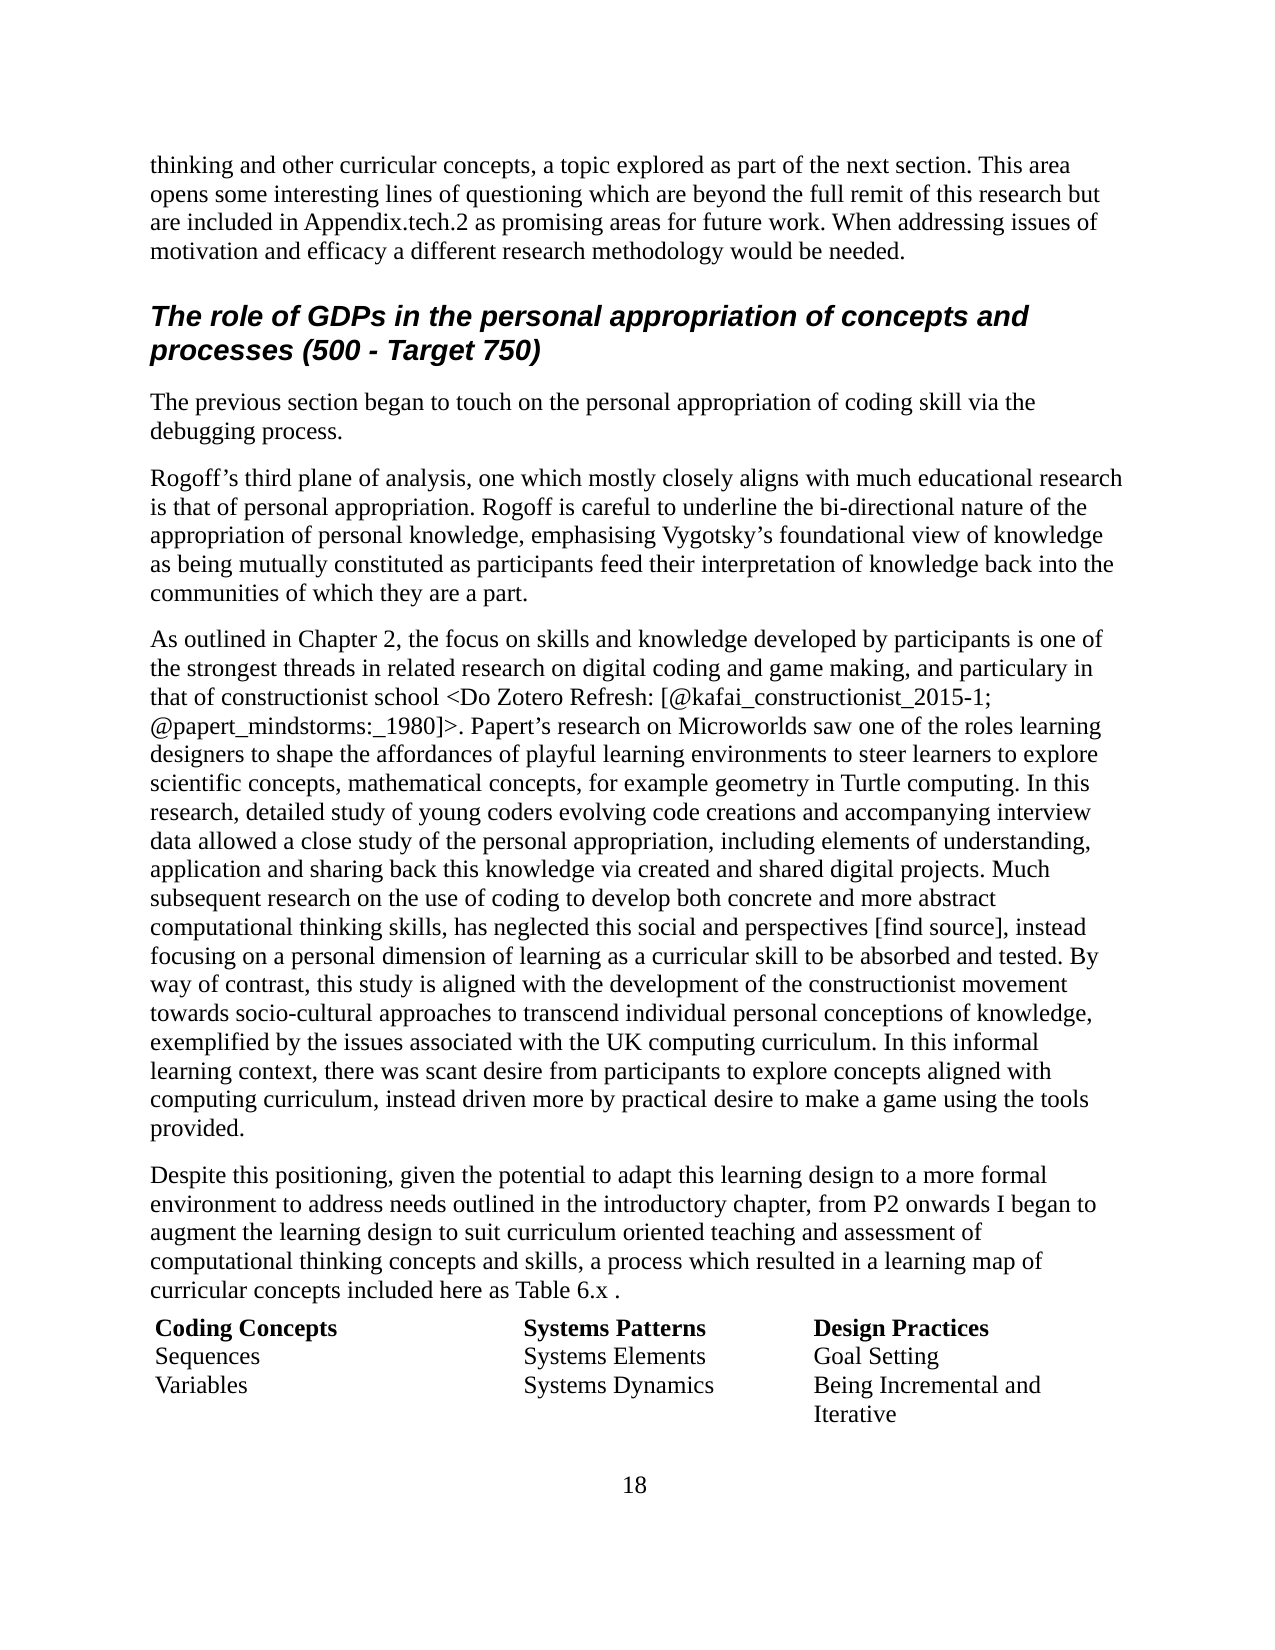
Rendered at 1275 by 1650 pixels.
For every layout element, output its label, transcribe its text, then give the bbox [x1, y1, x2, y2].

text Despite this positioning, given the potential to adapt this learning design to a more formal environment to address needs outlined in the introductory chapter, from P2 onwards I began to augment the learning design to suit curriculum oriented teaching and assessment of computational thinking concepts and skills, a process which resulted in a learning map of curricular concepts included here as Table 6.x . [150, 1160, 1125, 1304]
subtitle The role of GDPs in the personal appropriation of concepts and processes (500 - Target 750) [150, 299, 1125, 366]
table_cell Systems Elements [519, 1341, 809, 1370]
table_cell Being Incremental and Iterative [809, 1370, 1125, 1428]
table_cell Goal Setting [809, 1341, 1125, 1370]
table_cell Variables [150, 1370, 519, 1428]
table_header Systems Patterns [519, 1313, 809, 1341]
table_header Coding Concepts [150, 1313, 519, 1341]
text thinking and other curricular concepts, a topic explored as part of the next section. This area opens some interesting lines of questioning which are beyond the full remit of this research but are included in Appendix.tech.2 as promising areas for future work. When addressing issues of motivation and efficacy a different research methodology would be needed. [150, 150, 1125, 265]
table_cell Sequences [150, 1341, 519, 1370]
text The previous section began to touch on the personal appropriation of coding skill via the debugging process. [150, 387, 1125, 445]
table_header Design Practices [809, 1313, 1125, 1341]
table_cell Systems Dynamics [519, 1370, 809, 1428]
text As outlined in Chapter 2, the focus on skills and knowledge developed by participants is one of the strongest threads in related research on digital coding and game making, and particulary in that of constructionist school <Do Zotero Refresh: [@kafai_constructionist_2015-1; @papert_mindstorms:_1980]>. Papert’s research on Microworlds saw one of the roles learning designers to shape the affordances of playful learning environments to steer learners to explore scientific concepts, mathematical concepts, for example geometry in Turtle computing. In this research, detailed study of young coders evolving code creations and accompanying interview data allowed a close study of the personal appropriation, including elements of understanding, application and sharing back this knowledge via created and shared digital projects. Much subsequent research on the use of coding to develop both concrete and more abstract computational thinking skills, has neglected this social and perspectives [find source], instead focusing on a personal dimension of learning as a curricular skill to be absorbed and tested. By way of contrast, this study is aligned with the development of the constructionist movement towards socio-cultural approaches to transcend individual personal conceptions of knowledge, exemplified by the issues associated with the UK computing curriculum. In this informal learning context, there was scant desire from participants to explore concepts aligned with computing curriculum, instead driven more by practical desire to make a game using the tools provided. [150, 624, 1125, 1142]
text Rogoff’s third plane of analysis, one which mostly closely aligns with much educational research is that of personal appropriation. Rogoff is careful to underline the bi-directional nature of the appropriation of personal knowledge, emphasising Vygotsky’s foundational view of knowledge as being mutually constituted as participants feed their interpretation of knowledge back into the communities of which they are a part. [150, 463, 1125, 607]
